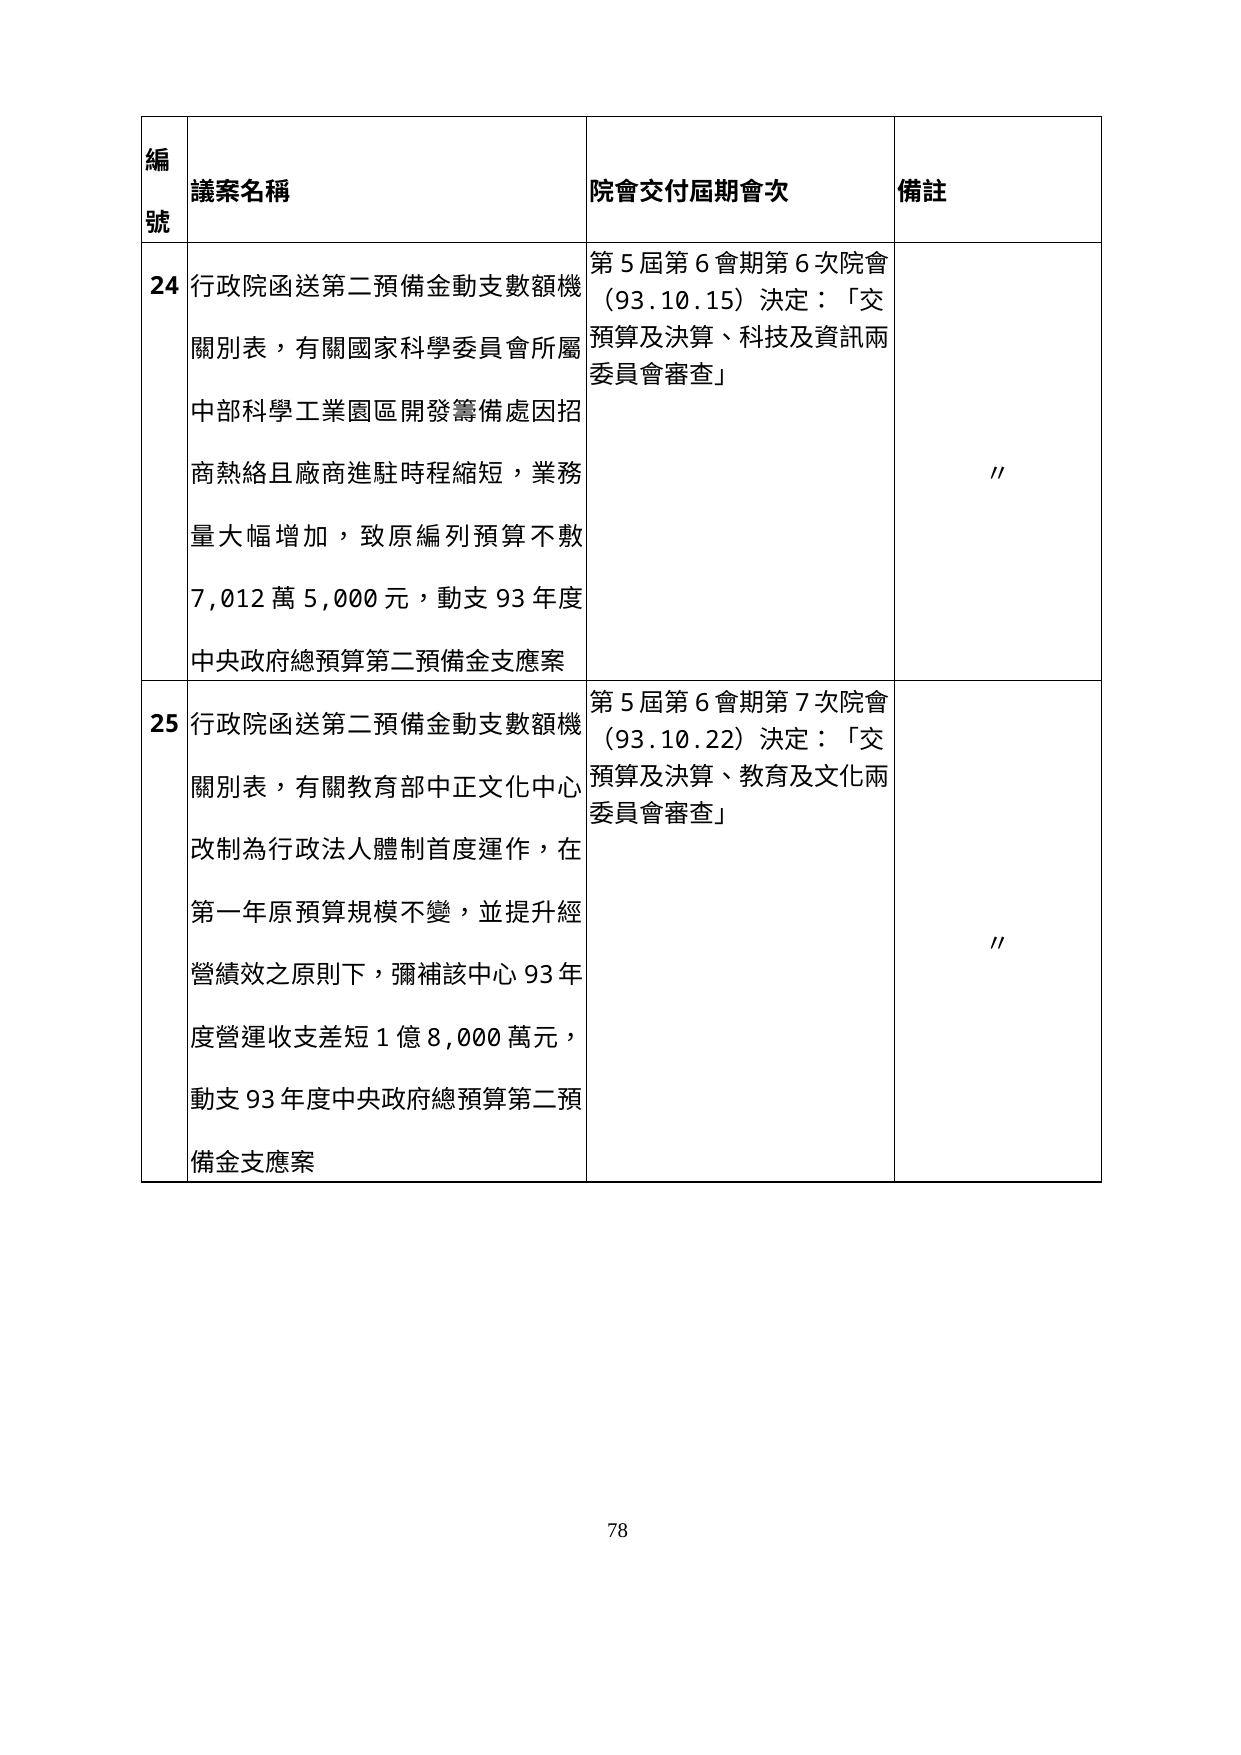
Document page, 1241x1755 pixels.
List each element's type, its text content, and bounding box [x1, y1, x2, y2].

table_header 議案名稱 [188, 117, 586, 242]
table_cell 〃 [895, 681, 1101, 1181]
table_cell 第5屆第6會期第7次院會（93.10.22）決定：「交預算及決算、教育及文化兩委員會審查」 [587, 681, 894, 1181]
table_cell 〃 [895, 243, 1101, 680]
table_header 院會交付屆期會次 [587, 117, 894, 242]
table_cell 行政院函送第二預備金動支數額機關別表，有關國家科學委員會所屬中部科學工業園區開發籌備處因招商熱絡且廠商進駐時程縮短，業務量大幅增加，致原編列預算不敷7,012萬5,000元，動支93年度中央政府總預算第二預備金支應案 [188, 243, 586, 680]
table_cell 行政院函送第二預備金動支數額機關別表，有關教育部中正文化中心改制為行政法人體制首度運作，在第一年原預算規模不變，並提升經營績效之原則下，彌補該中心93年度營運收支差短1億8,000萬元，動支93年度中央政府總預算第二預備金支應案 [188, 681, 586, 1181]
table_header 備註 [895, 117, 1101, 242]
table_cell 第5屆第6會期第6次院會（93.10.15）決定：「交預算及決算、科技及資訊兩委員會審查」 [587, 243, 894, 680]
table_cell 24 [142, 243, 187, 680]
table_header 編號 [142, 117, 187, 242]
table_cell 25 [142, 681, 187, 1181]
